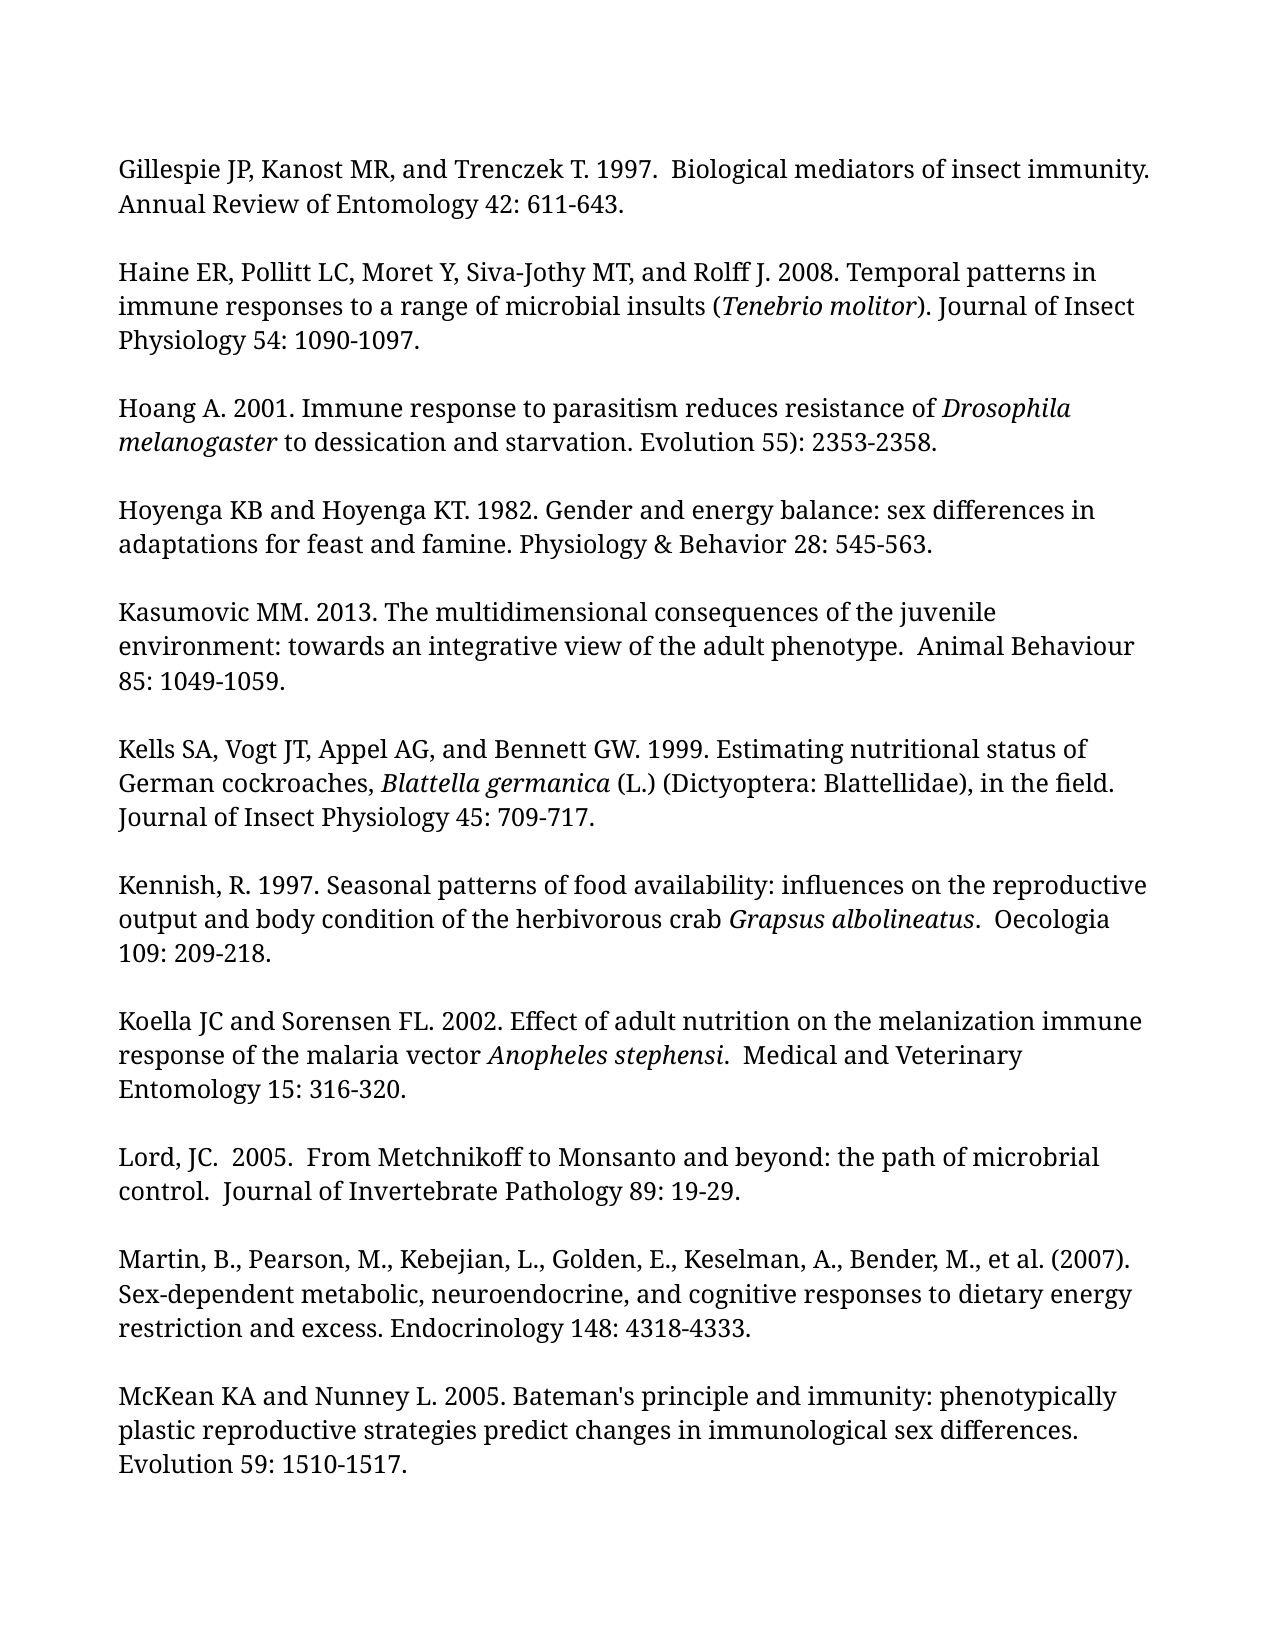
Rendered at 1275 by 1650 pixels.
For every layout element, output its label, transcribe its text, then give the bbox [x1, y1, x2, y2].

text Kasumovic MM. 2013. The multidimensional consequences of the juvenile environment: towards an integrative view of the adult phenotype. Animal Behaviour 85: 1049-1059. [118, 595, 1157, 697]
text Haine ER, Pollitt LC, Moret Y, Siva-Jothy MT, and Rolff J. 2008. Temporal patterns in immune responses to a range of microbial insults (Tenebrio molitor). Journal of Insect Physiology 54: 1090-1097. [118, 254, 1157, 357]
text McKean KA and Nunney L. 2005. Bateman's principle and immunity: phenotypically plastic reproductive strategies predict changes in immunological sex differences. Evolution 59: 1510-1517. [118, 1378, 1157, 1481]
text Koella JC and Sorensen FL. 2002. Effect of adult nutrition on the melanization immune response of the malaria vector Anopheles stephensi. Medical and Veterinary Entomology 15: 316-320. [118, 1004, 1157, 1106]
text Hoyenga KB and Hoyenga KT. 1982. Gender and energy balance: sex differences in adaptations for feast and famine. Physiology & Behavior 28: 545-563. [118, 493, 1157, 561]
text Martin, B., Pearson, M., Kebejian, L., Golden, E., Keselman, A., Bender, M., et al. (2007). Sex-dependent metabolic, neuroendocrine, and cognitive responses to dietary energy restriction and excess. Endocrinology 148: 4318-4333. [118, 1242, 1157, 1344]
text Hoang A. 2001. Immune response to parasitism reduces resistance of Drosophila melanogaster to dessication and starvation. Evolution 55): 2353-2358. [118, 391, 1157, 459]
text Gillespie JP, Kanost MR, and Trenczek T. 1997. Biological mediators of insect immunity. Annual Review of Entomology 42: 611-643. [118, 152, 1157, 220]
text Lord, JC. 2005. From Metchnikoff to Monsanto and beyond: the path of microbrial control. Journal of Invertebrate Pathology 89: 19-29. [118, 1140, 1157, 1208]
text Kells SA, Vogt JT, Appel AG, and Bennett GW. 1999. Estimating nutritional status of German cockroaches, Blattella germanica (L.) (Dictyoptera: Blattellidae), in the field. Journal of Insect Physiology 45: 709-717. [118, 731, 1157, 833]
text Kennish, R. 1997. Seasonal patterns of food availability: influences on the reproductive output and body condition of the herbivorous crab Grapsus albolineatus. Oecologia 109: 209-218. [118, 867, 1157, 970]
